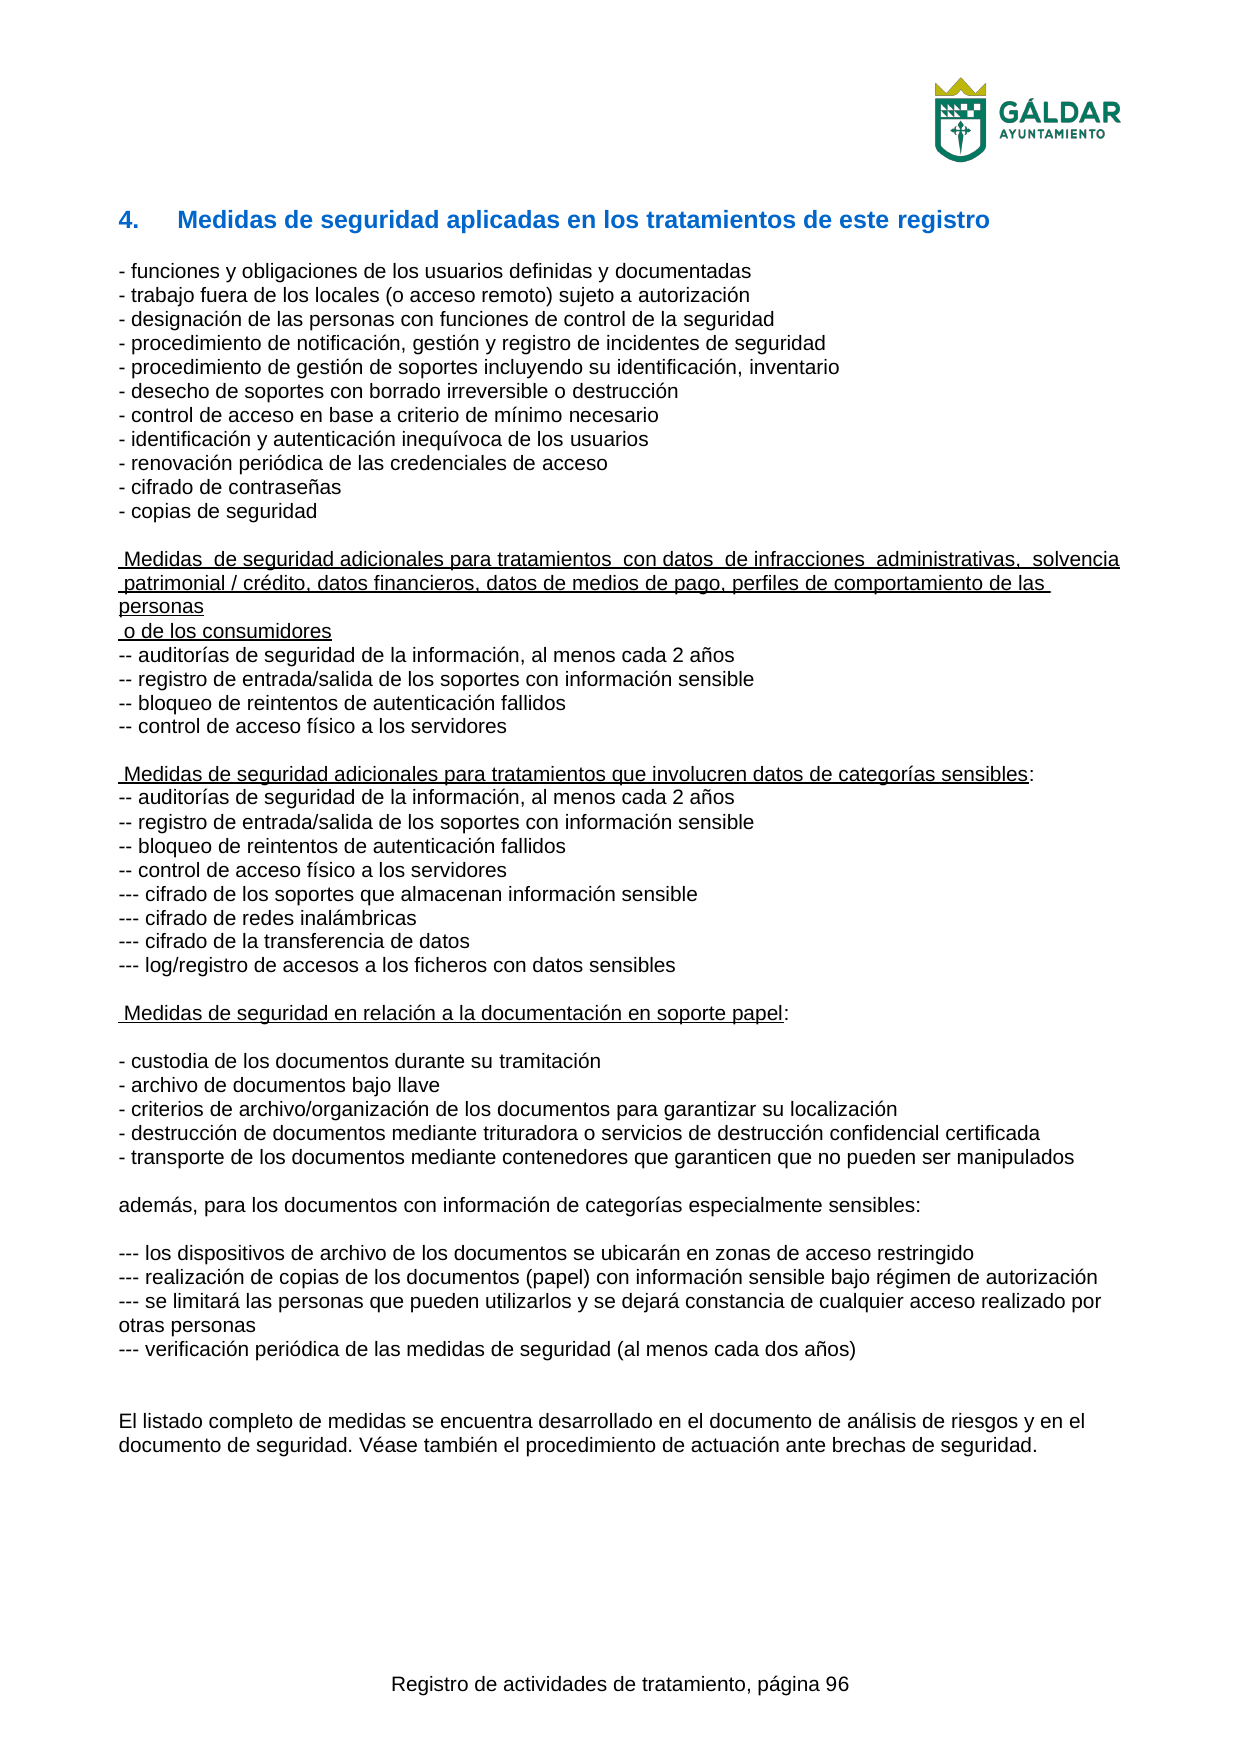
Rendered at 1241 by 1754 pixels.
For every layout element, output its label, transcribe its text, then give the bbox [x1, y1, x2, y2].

list desecho de soportes con borrado irreversible o destrucción [118, 379, 1134, 403]
text -- registro de entrada/salida de los soportes con información sensible [118, 809, 1134, 833]
text --- cifrado de la transferencia de datos [118, 929, 1134, 953]
list procedimiento de notificación, gestión y registro de incidentes de seguridad [118, 331, 1134, 355]
list trabajo fuera de los locales (o acceso remoto) sujeto a autorización [118, 283, 1134, 307]
text --- cifrado de redes inalámbricas [118, 905, 1134, 929]
list control de acceso en base a criterio de mínimo necesario [118, 403, 1134, 427]
text --- realización de copias de los documentos (papel) con información sensible bajo régimen de autorización [118, 1265, 1134, 1289]
list cifrado de contraseñas [118, 474, 1134, 498]
list procedimiento de gestión de soportes incluyendo su identificación, inventario [118, 355, 1134, 379]
text -- control de acceso físico a los servidores [118, 857, 1134, 881]
text -- auditorías de seguridad de la información, al menos cada 2 años [118, 786, 1134, 809]
text --- log/registro de accesos a los ficheros con datos sensibles [118, 953, 1134, 977]
text patrimonial / crédito, datos financieros, datos de medios de pago, perfiles de comportamiento de las personas [118, 570, 1134, 618]
text Medidas de seguridad adicionales para tratamientos que involucren datos de categorías sensibles: [118, 762, 1134, 786]
list designación de las personas con funciones de control de la seguridad [118, 307, 1134, 331]
list destrucción de documentos mediante trituradora o servicios de destrucción confidencial certificada [118, 1121, 1134, 1145]
text --- los dispositivos de archivo de los documentos se ubicarán en zonas de acceso restringido [118, 1241, 1134, 1265]
list custodia de los documentos durante su tramitación [118, 1049, 1134, 1073]
list renovación periódica de las credenciales de acceso [118, 451, 1134, 474]
text --- cifrado de los soportes que almacenan información sensible [118, 881, 1134, 905]
list copias de seguridad [118, 498, 1134, 522]
text Medidas de seguridad adicionales para tratamientos con datos de infracciones administrativas, solvencia [118, 546, 1134, 570]
text -- bloqueo de reintentos de autenticación fallidos [118, 833, 1134, 857]
text --- se limitará las personas que pueden utilizarlos y se dejará constancia de cualquier acceso realizado por otras personas [118, 1289, 1134, 1337]
text -- registro de entrada/salida de los soportes con información sensible [118, 666, 1134, 690]
text --- verificación periódica de las medidas de seguridad (al menos cada dos años) [118, 1337, 1134, 1361]
text o de los consumidores [118, 618, 1134, 642]
list archivo de documentos bajo llave [118, 1073, 1134, 1097]
list criterios de archivo/organización de los documentos para garantizar su localización [118, 1097, 1134, 1121]
picture [932, 75, 1122, 164]
subtitle Medidas de seguridad aplicadas en los tratamientos de este registro [118, 206, 1134, 234]
text El listado completo de medidas se encuentra desarrollado en el documento de análisis de riesgos y en el documento de seguridad. Véase también el procedimiento de actuación ante brechas de seguridad. [118, 1409, 1134, 1457]
list funciones y obligaciones de los usuarios definidas y documentadas [118, 259, 1134, 283]
list transporte de los documentos mediante contenedores que garanticen que no pueden ser manipulados además, para los documentos con información de categorías especialmente sensibles: [118, 1145, 1076, 1217]
list identificación y autenticación inequívoca de los usuarios [118, 427, 1134, 451]
text Medidas de seguridad en relación a la documentación en soporte papel: [118, 1001, 1134, 1025]
text -- control de acceso físico a los servidores [118, 714, 1134, 738]
text -- bloqueo de reintentos de autenticación fallidos [118, 690, 1134, 714]
text -- auditorías de seguridad de la información, al menos cada 2 años [118, 642, 1134, 666]
